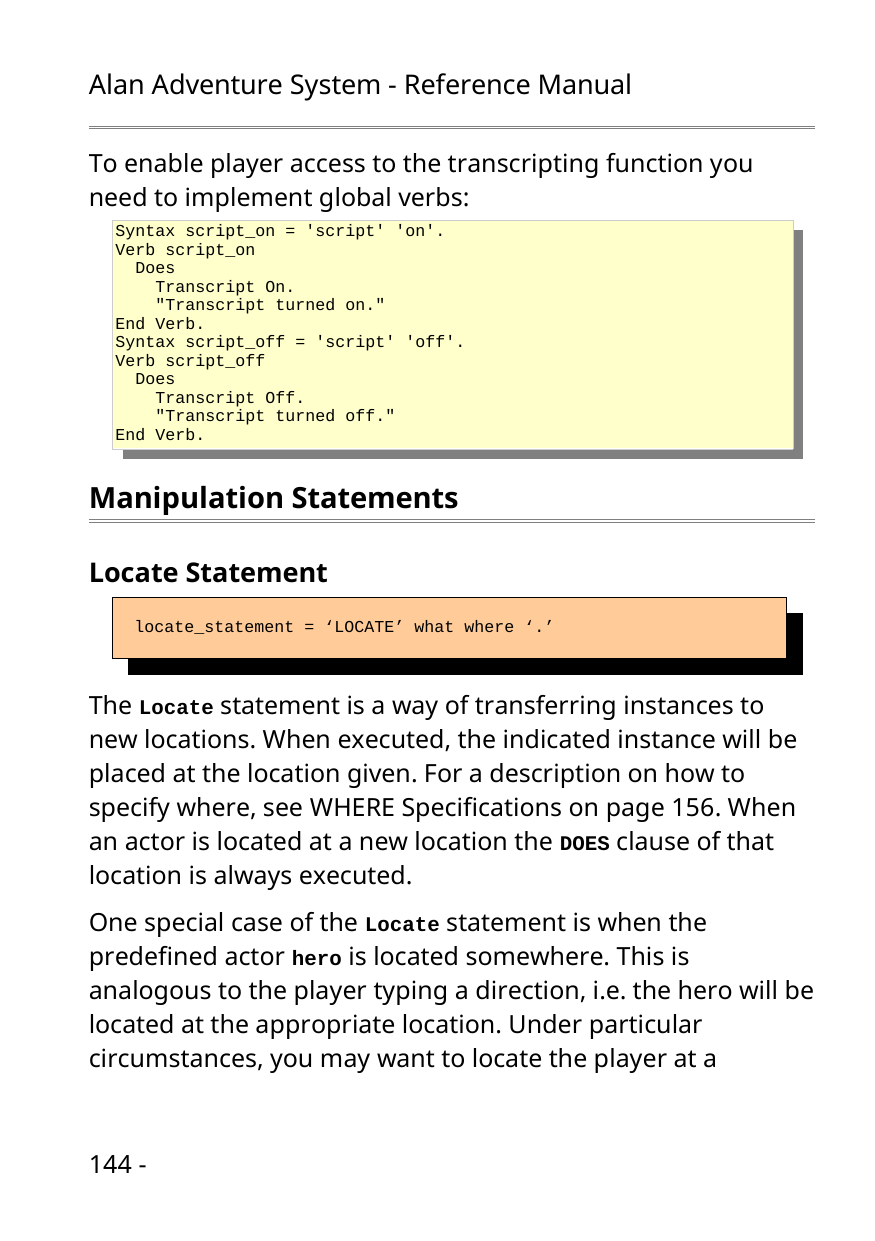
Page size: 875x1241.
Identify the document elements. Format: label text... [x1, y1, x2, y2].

text locate_statement = ‘LOCATE’ what where ‘.’ [113, 598, 786, 658]
text Verb script_off Does Transcript Off. [113, 350, 793, 405]
text "Transcript turned off." End Verb. [113, 405, 793, 448]
text The Locate statement is a way of transferring instances to new locations. When ex­ecuted, the indicated instance will be placed at the location given. For a description on how to specify where, see WHERE Specifications on page 120. When an actor is located at a new location the DOES clause of that location is always executed. [88, 688, 815, 892]
text Verb script_on Does Transcript On. "Transcript turned on." End Verb. [113, 238, 793, 331]
subtitle Manipulation Statements [88, 478, 815, 522]
text To enable player access to the transcripting function you need to implement global verbs: [88, 146, 815, 213]
text Syntax script_off = 'script' 'off'. [113, 331, 793, 350]
text Syntax script_on = 'script' 'on'. [113, 221, 793, 238]
subtitle Locate Statement [88, 553, 815, 590]
text One special case of the Locate statement is when the predefined actor hero is located somewhere. This is analogous to the player typing a direction, i.e. the hero will be located at the appropriate location. Under particular circumstances, you may want to locate the player at a [88, 905, 815, 1075]
